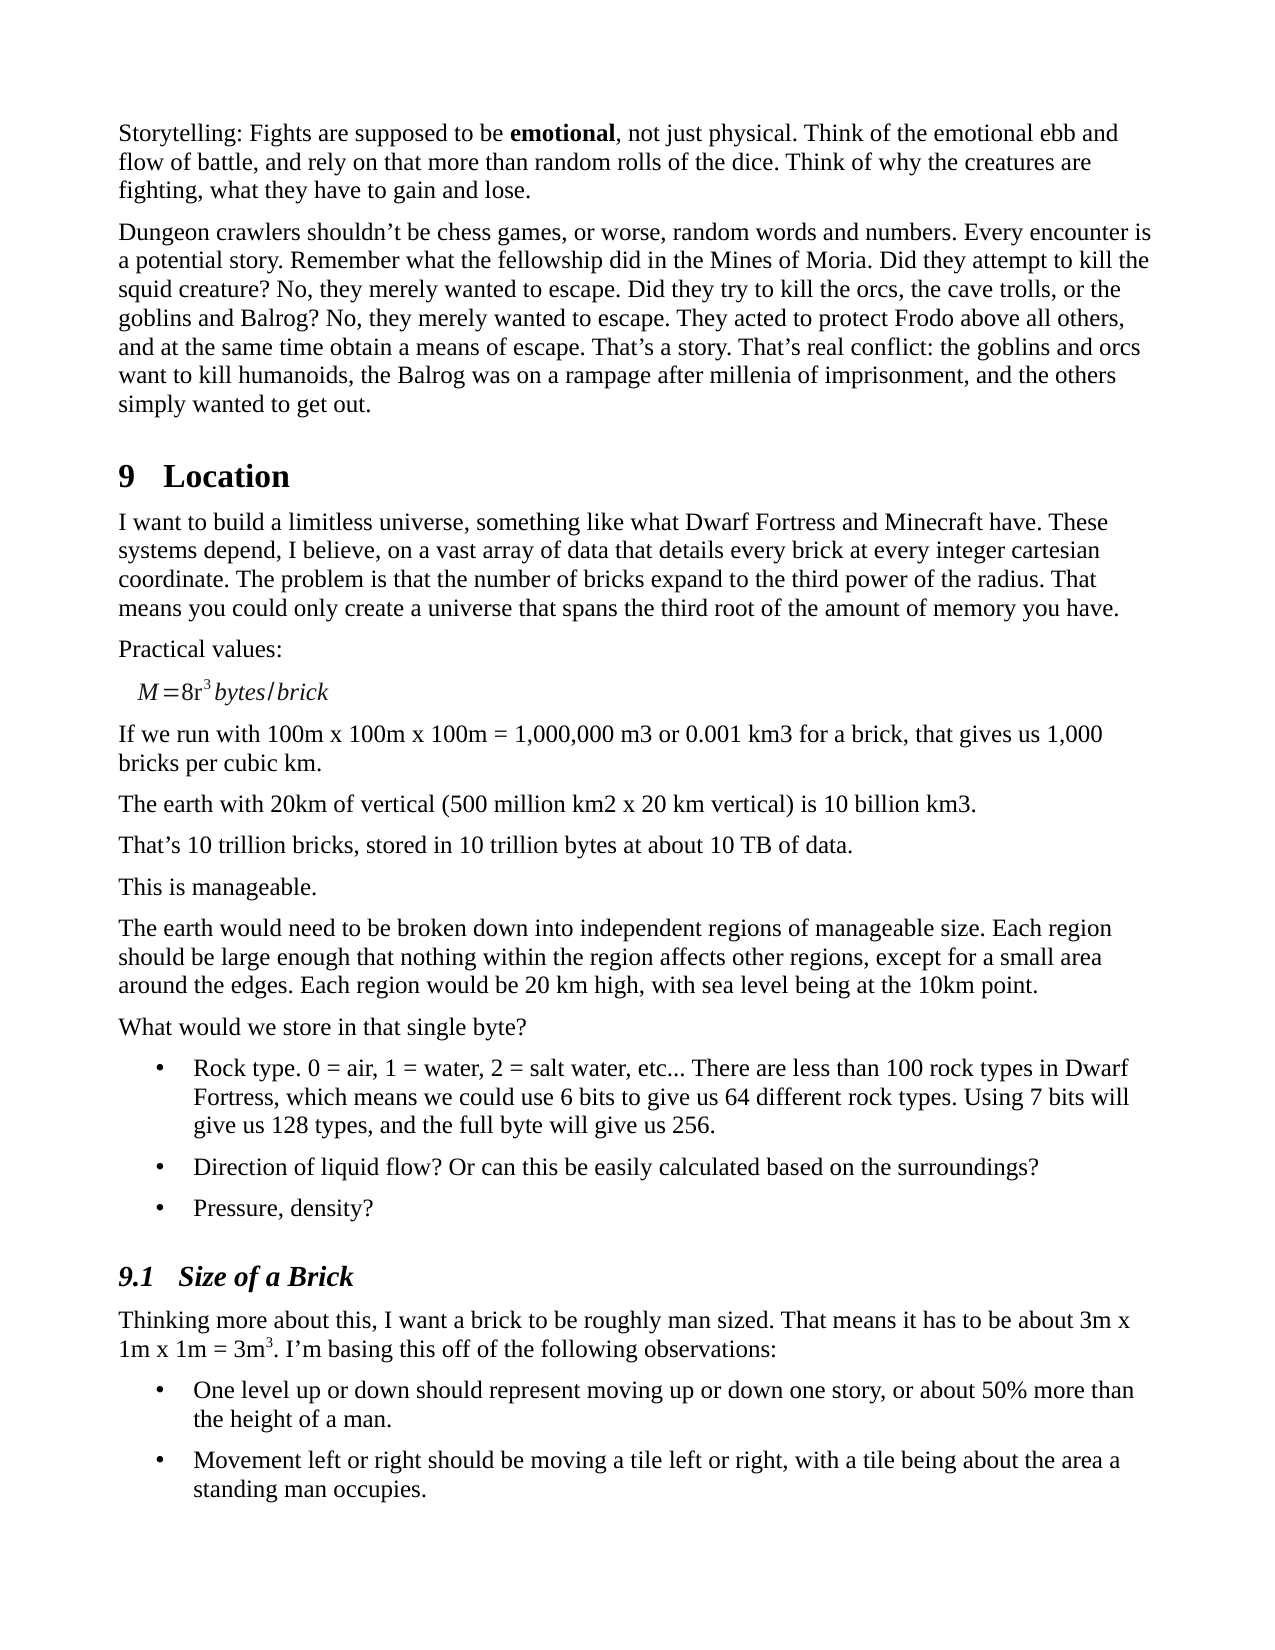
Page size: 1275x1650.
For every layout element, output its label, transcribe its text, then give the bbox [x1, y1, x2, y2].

text What would we store in that single byte? [118, 1012, 1157, 1040]
list Pressure, density? [156, 1193, 1157, 1222]
text Thinking more about this, I want a brick to be roughly man sized. That means it has to be about 3m x 1m x 1m = 3m3. I’m basing this off of the following observations: [118, 1305, 1157, 1363]
text That’s 10 trillion bricks, stored in 10 trillion bytes at about 10 TB of data. [118, 830, 1157, 859]
subtitle Location [118, 456, 1157, 494]
subtitle Size of a Brick [118, 1259, 1157, 1293]
text I want to build a limitless universe, something like what Dwarf Fortress and Minecraft have. These systems depend, I believe, on a vast array of data that details every brick at every integer cartesian coordinate. The problem is that the number of bricks expand to the third power of the radius. That means you could only create a universe that spans the third root of the amount of memory you have. [118, 507, 1157, 622]
text The earth would need to be broken down into independent regions of manageable size. Each region should be large enough that nothing within the region affects other regions, except for a small area around the edges. Each region would be 20 km high, with sea level being at the 10km point. [118, 913, 1157, 999]
list Direction of liquid flow? Or can this be easily calculated based on the surroundings? [156, 1152, 1157, 1180]
text Storytelling: Fights are supposed to be emotional, not just physical. Think of the emotional ebb and flow of battle, and rely on that more than random rolls of the dice. Think of why the creatures are fighting, what they have to gain and lose. [118, 118, 1157, 204]
list One level up or down should represent moving up or down one story, or about 50% more than the height of a man. [156, 1375, 1157, 1433]
text Dungeon crawlers shouldn’t be chess games, or worse, random words and numbers. Every encounter is a potential story. Remember what the fellowship did in the Mines of Moria. Did they attempt to kill the squid creature? No, they merely wanted to escape. Did they try to kill the orcs, the cave trolls, or the goblins and Balrog? No, they merely wanted to escape. They acted to protect Frodo above all others, and at the same time obtain a means of escape. That’s a story. That’s real conflict: the goblins and orcs want to kill humanoids, the Balrog was on a rampage after millenia of imprisonment, and the others simply wanted to get out. [118, 217, 1157, 418]
text Practical values: [118, 634, 1157, 663]
list Rock type. 0 = air, 1 = water, 2 = salt water, etc... There are less than 100 rock types in Dwarf Fortress, which means we could use 6 bits to give us 64 different rock types. Using 7 bits will give us 128 types, and the full byte will give us 256. [156, 1053, 1157, 1139]
list Movement left or right should be moving a tile left or right, with a tile being about the area a standing man occupies. [156, 1445, 1157, 1503]
text The earth with 20km of vertical (500 million km2 x 20 km vertical) is 10 billion km3. [118, 789, 1157, 818]
text This is manageable. [118, 872, 1157, 900]
text If we run with 100m x 100m x 100m = 1,000,000 m3 or 0.001 km3 for a brick, that gives us 1,000 bricks per cubic km. [118, 719, 1157, 777]
